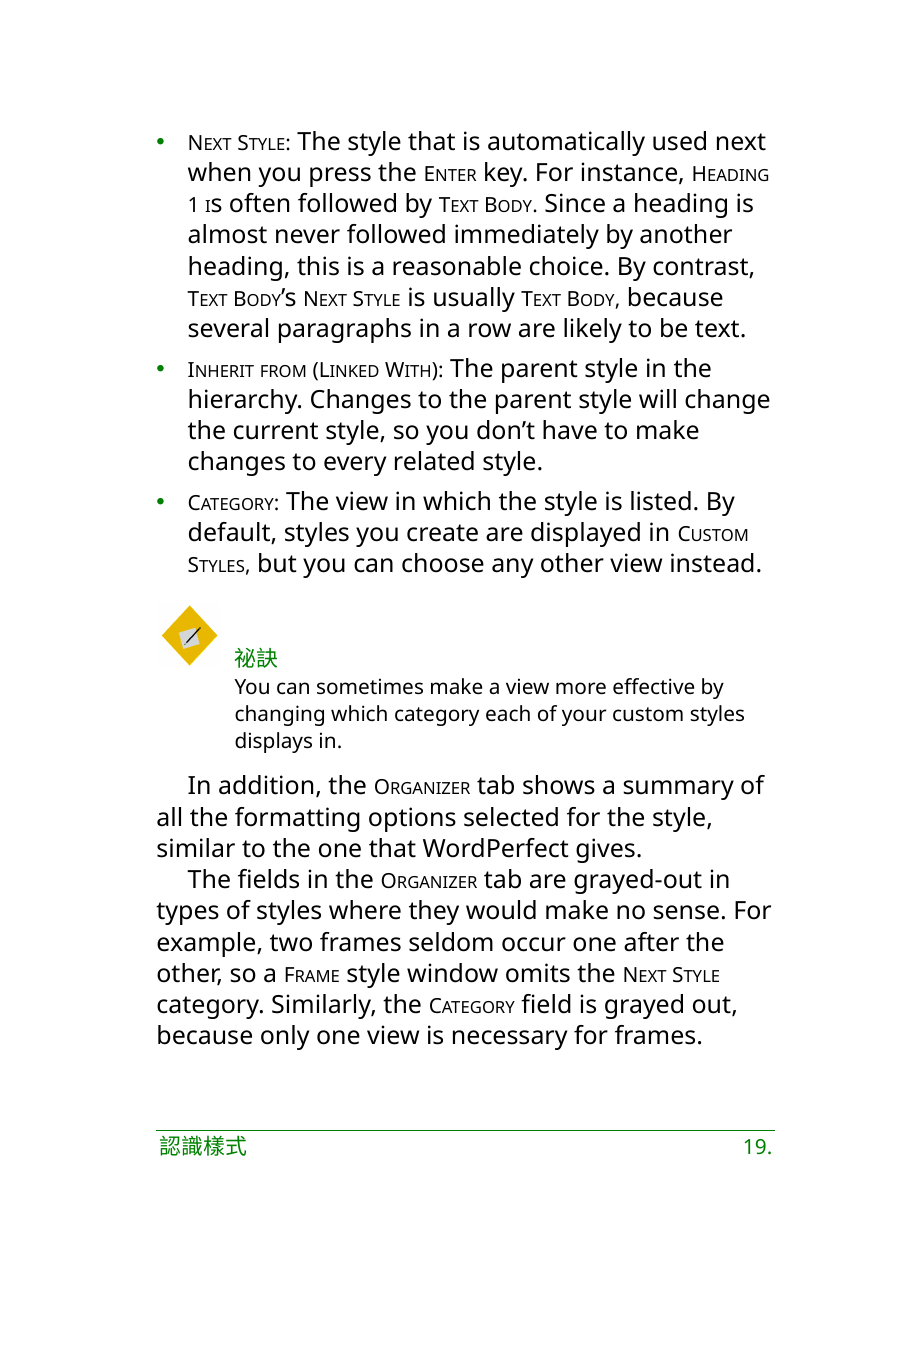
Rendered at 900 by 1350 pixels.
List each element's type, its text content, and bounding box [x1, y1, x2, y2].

picture [157, 604, 220, 667]
list 祕訣 [156, 603, 775, 673]
list Inherit from (Linked With): The parent style in the hierarchy. Changes to the parent style will change the current style, so you don’t have to make changes to every related style. [156, 352, 775, 477]
text You can sometimes make a view more effective by changing which category each of your custom styles displays in. [234, 673, 775, 754]
text In addition, the Organizer tab shows a summary of all the formatting options selected for the style, similar to the one that WordPerfect gives. [156, 770, 775, 863]
text The fields in the Organizer tab are grayed-out in types of styles where they would make no sense. For example, two frames seldom occur one after the other, so a Frame style window omits the Next Style category. Similarly, the Category field is grayed out, because only one view is necessary for frames. [156, 863, 775, 1051]
list Next Style: The style that is automatically used next when you press the Enter key. For instance, Heading 1 is often followed by Text Body. Since a heading is almost never followed immediately by another heading, this is a reasonable choice. By contrast, Text Body’s Next Style is usually Text Body, because several paragraphs in a row are likely to be text. [156, 125, 775, 344]
list Category: The view in which the style is listed. By default, styles you create are displayed in Custom Styles, but you can choose any other view instead. [156, 485, 775, 579]
